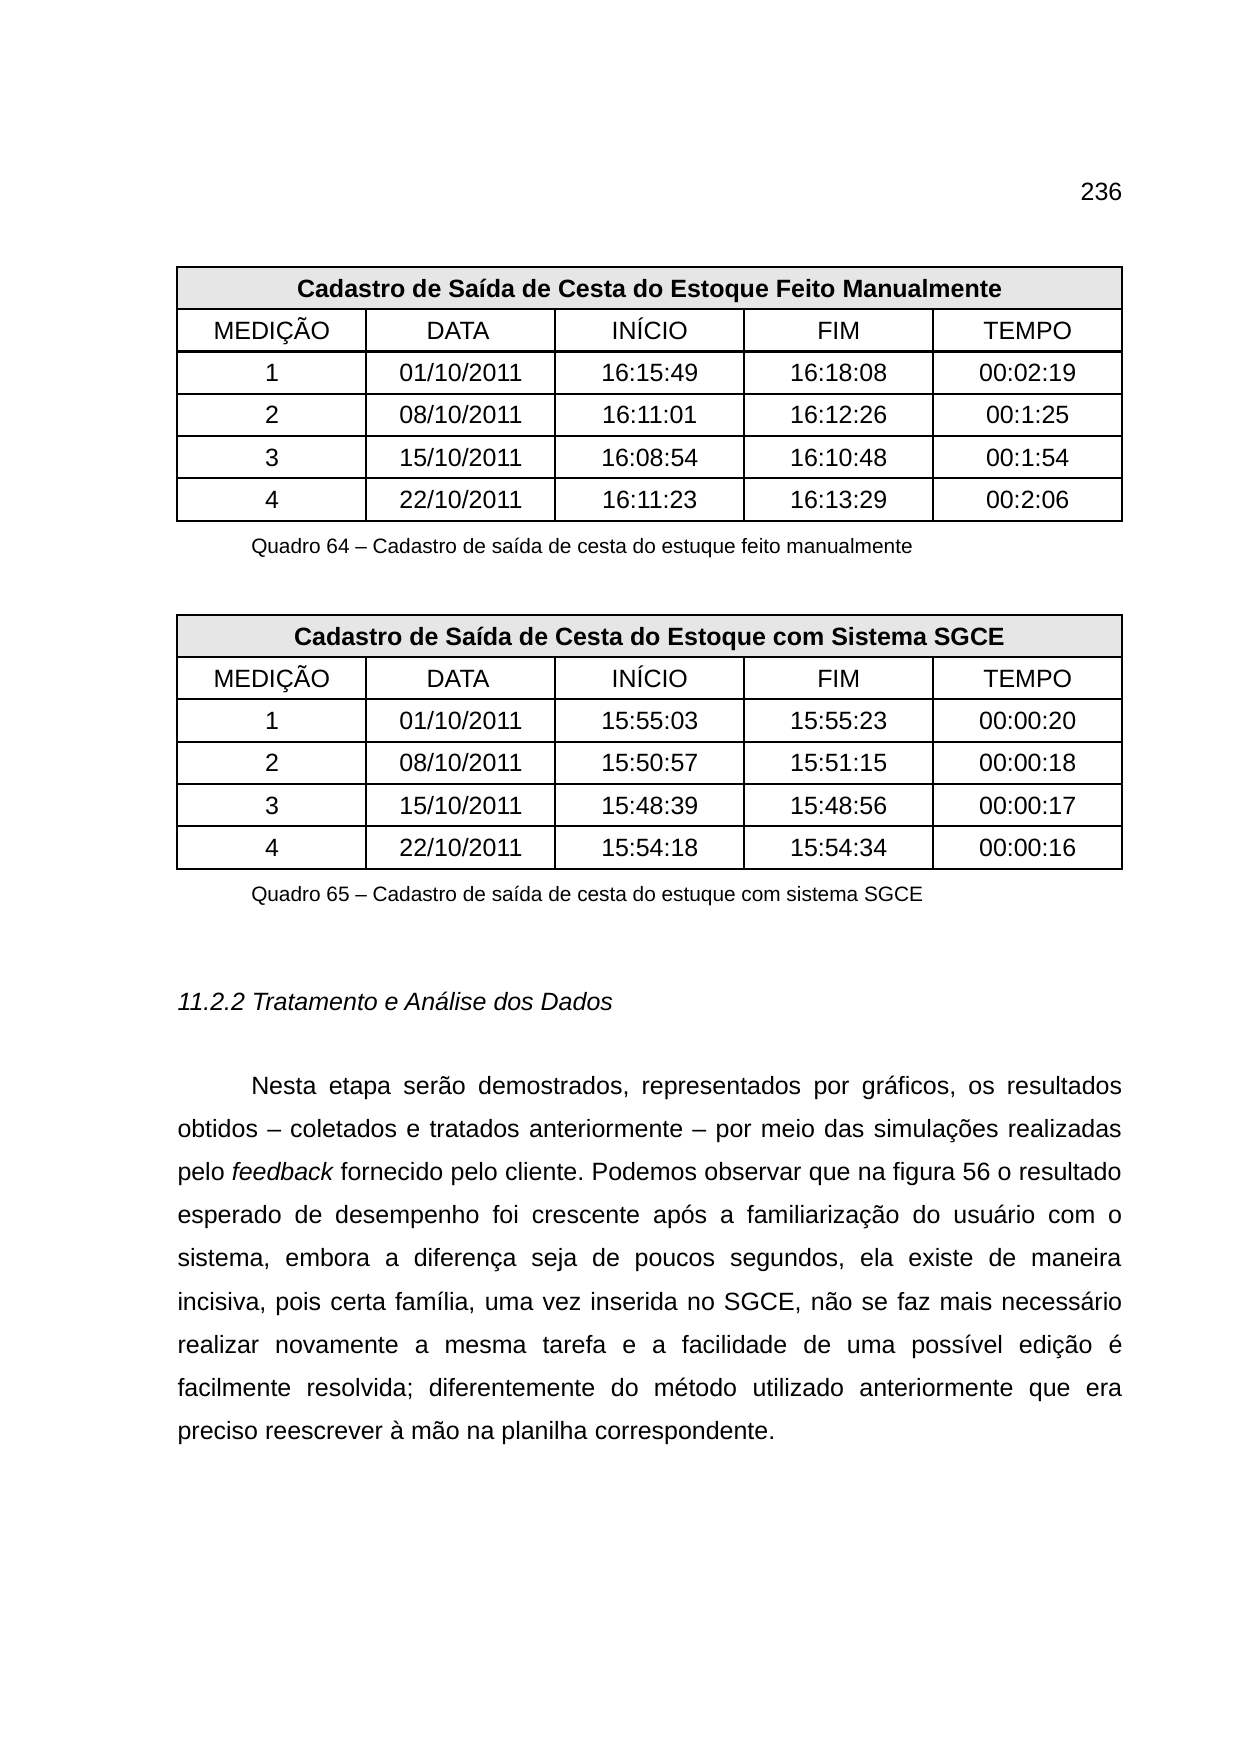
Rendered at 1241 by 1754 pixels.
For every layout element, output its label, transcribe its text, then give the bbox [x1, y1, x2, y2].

table_cell 00:1:54 [934, 437, 1121, 477]
table_cell 3 [178, 785, 365, 825]
table_cell 4 [178, 479, 365, 519]
subtitle 11.2.2 Tratamento e Análise dos Dados [177, 987, 1122, 1015]
table_cell INÍCIO [556, 658, 743, 698]
table_cell 00:1:25 [934, 395, 1121, 435]
table_cell MEDIÇÃO [178, 658, 365, 698]
table_cell 00:00:20 [934, 700, 1121, 741]
table_cell 3 [178, 437, 365, 477]
table_cell 15:48:39 [556, 785, 743, 825]
table_cell 1 [178, 700, 365, 741]
text Quadro 65 – Cadastro de saída de cesta do estuque com sistema SGCE [177, 882, 1122, 906]
table_cell 2 [178, 395, 365, 435]
table_cell 00:02:19 [934, 353, 1121, 393]
table_cell 15:55:03 [556, 700, 743, 741]
table_cell 15:51:15 [745, 743, 932, 783]
table_cell 00:2:06 [934, 479, 1121, 519]
table_cell TEMPO [934, 310, 1121, 350]
table_cell 00:00:18 [934, 743, 1121, 783]
table_cell 15/10/2011 [367, 437, 554, 477]
table_cell 15:54:34 [745, 827, 932, 867]
table_cell DATA [367, 658, 554, 698]
text Quadro 64 – Cadastro de saída de cesta do estuque feito manualmente [177, 534, 1122, 558]
table_cell 08/10/2011 [367, 395, 554, 435]
table_cell 15:55:23 [745, 700, 932, 741]
table_cell 16:11:23 [556, 479, 743, 519]
table_cell DATA [367, 310, 554, 350]
table_cell 16:13:29 [745, 479, 932, 519]
table_cell 16:15:49 [556, 353, 743, 393]
table_cell 2 [178, 743, 365, 783]
table_cell INÍCIO [556, 310, 743, 350]
table_cell FIM [745, 310, 932, 350]
table_header Cadastro de Saída de Cesta do Estoque com Sistema SGCE [178, 616, 1121, 656]
table_cell MEDIÇÃO [178, 310, 365, 350]
text Nesta etapa serão demostrados, representados por gráficos, os resultados obtidos – coletados e tratados anteriormente – por meio das simulações realizadas pelo feedback fornecido pelo cliente. Podemos observar que na figura 56 o resultado esperado de desempenho foi crescente após a familiarização do usuário com o sistema, embora a diferença seja de poucos segundos, ela existe de maneira incisiva, pois certa família, uma vez inserida no SGCE, não se faz mais necessário realizar novamente a mesma tarefa e a facilidade de uma possível edição é facilmente resolvida; diferentemente do método utilizado anteriormente que era preciso reescrever à mão na planilha correspondente. [177, 1071, 1122, 1445]
table_cell 22/10/2011 [367, 479, 554, 519]
table_cell 01/10/2011 [367, 353, 554, 393]
table_cell 22/10/2011 [367, 827, 554, 867]
table_cell FIM [745, 658, 932, 698]
table_cell 16:12:26 [745, 395, 932, 435]
table_cell 00:00:17 [934, 785, 1121, 825]
table_cell 01/10/2011 [367, 700, 554, 741]
table_cell 15/10/2011 [367, 785, 554, 825]
table_cell 00:00:16 [934, 827, 1121, 867]
table_cell 1 [178, 353, 365, 393]
table_header Cadastro de Saída de Cesta do Estoque Feito Manualmente [178, 268, 1121, 308]
table_cell 16:08:54 [556, 437, 743, 477]
table_cell 15:48:56 [745, 785, 932, 825]
table_cell 15:50:57 [556, 743, 743, 783]
table_cell 16:11:01 [556, 395, 743, 435]
table_cell 16:10:48 [745, 437, 932, 477]
table_cell 15:54:18 [556, 827, 743, 867]
table_cell TEMPO [934, 658, 1121, 698]
table_cell 16:18:08 [745, 353, 932, 393]
table_cell 4 [178, 827, 365, 867]
table_cell 08/10/2011 [367, 743, 554, 783]
